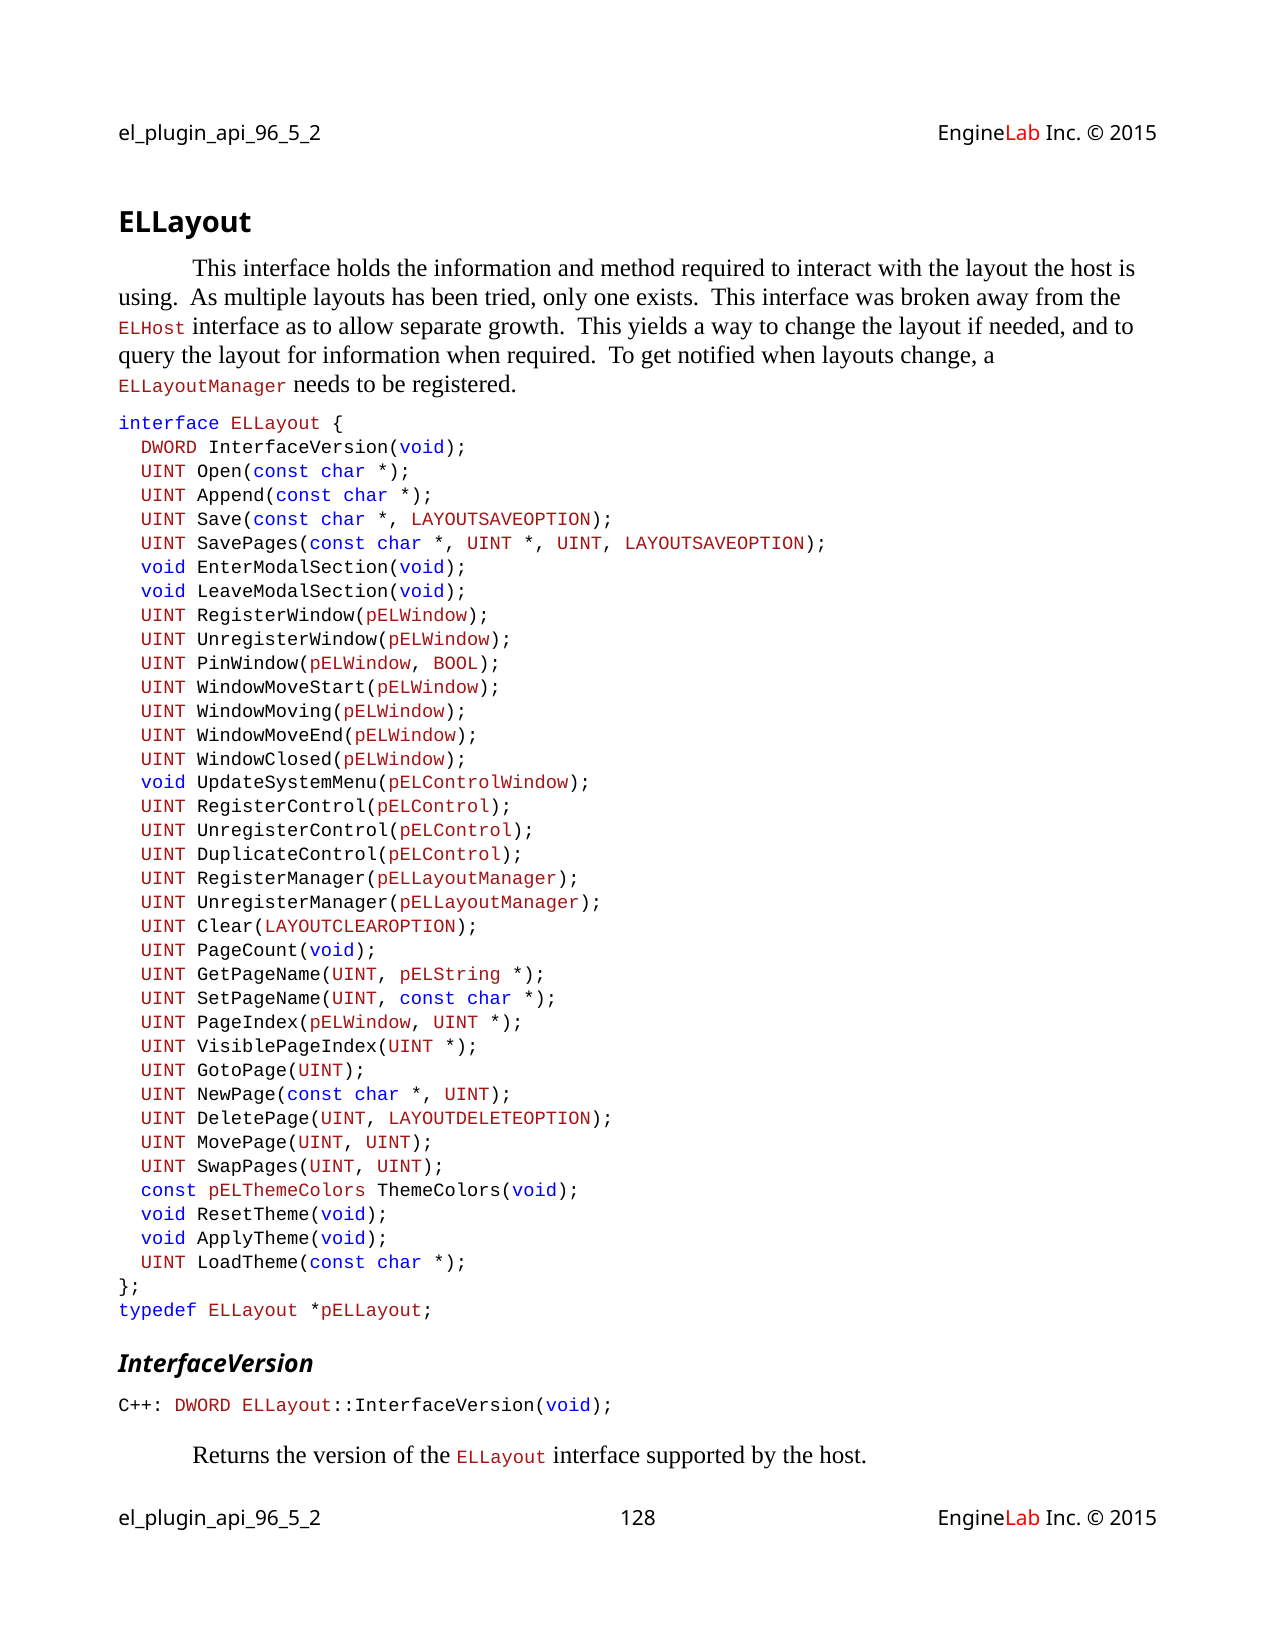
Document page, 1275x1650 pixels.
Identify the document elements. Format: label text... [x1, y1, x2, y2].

text UINT UnregisterManager(pELLayoutManager); [118, 889, 1157, 913]
text void EnterModalSection(void); [118, 554, 1157, 578]
text UINT LoadTheme(const char *); [118, 1249, 1157, 1273]
text C++: DWORD ELLayout::InterfaceVersion(void); [118, 1392, 1157, 1416]
text UINT UnregisterWindow(pELWindow); [118, 626, 1157, 650]
text const pELThemeColors ThemeColors(void); [118, 1177, 1157, 1201]
text UINT PinWindow(pELWindow, BOOL); [118, 650, 1157, 674]
text This interface holds the information and method required to interact with the layout the host is using. As multiple layouts has been tried, only one exists. This interface was broken away from the ELHost interface as to allow separate growth. This yields a way to change the layout if needed, and to query the layout for information when required. To get notified when layouts change, a ELLayoutManager needs to be registered. [118, 253, 1157, 398]
text DWORD InterfaceVersion(void); [118, 434, 1157, 458]
text UINT SetPageName(UINT, const char *); [118, 985, 1157, 1009]
text UINT NewPage(const char *, UINT); [118, 1081, 1157, 1105]
text UINT WindowMoveStart(pELWindow); [118, 674, 1157, 698]
text UINT PageIndex(pELWindow, UINT *); [118, 1009, 1157, 1033]
text UINT UnregisterControl(pELControl); [118, 818, 1157, 842]
text UINT SwapPages(UINT, UINT); [118, 1153, 1157, 1177]
text UINT Clear(LAYOUTCLEAROPTION); [118, 913, 1157, 937]
text typedef ELLayout *pELLayout; [118, 1297, 1157, 1321]
text UINT MovePage(UINT, UINT); [118, 1129, 1157, 1153]
text UINT Open(const char *); [118, 458, 1157, 482]
text }; [118, 1273, 1157, 1297]
text UINT SavePages(const char *, UINT *, UINT, LAYOUTSAVEOPTION); [118, 530, 1157, 554]
text void LeaveModalSection(void); [118, 578, 1157, 602]
text void ResetTheme(void); [118, 1201, 1157, 1225]
text UINT WindowMoving(pELWindow); [118, 698, 1157, 722]
text interface ELLayout { [118, 410, 1157, 434]
text UINT GetPageName(UINT, pELString *); [118, 961, 1157, 985]
text UINT RegisterWindow(pELWindow); [118, 602, 1157, 626]
text UINT RegisterManager(pELLayoutManager); [118, 866, 1157, 889]
text UINT GotoPage(UINT); [118, 1057, 1157, 1081]
text void UpdateSystemMenu(pELControlWindow); [118, 770, 1157, 794]
text UINT RegisterControl(pELControl); [118, 794, 1157, 818]
text UINT PageCount(void); [118, 937, 1157, 961]
text UINT WindowClosed(pELWindow); [118, 746, 1157, 770]
text UINT DeletePage(UINT, LAYOUTDELETEOPTION); [118, 1105, 1157, 1129]
text UINT Append(const char *); [118, 482, 1157, 506]
text UINT WindowMoveEnd(pELWindow); [118, 722, 1157, 746]
subtitle ELLayout [118, 201, 1157, 241]
text UINT VisiblePageIndex(UINT *); [118, 1033, 1157, 1057]
text void ApplyTheme(void); [118, 1225, 1157, 1249]
text UINT DuplicateControl(pELControl); [118, 842, 1157, 866]
subtitle InterfaceVersion [118, 1346, 1157, 1379]
text UINT Save(const char *, LAYOUTSAVEOPTION); [118, 506, 1157, 530]
text Returns the version of the ELLayout interface supported by the host. [118, 1440, 1157, 1469]
